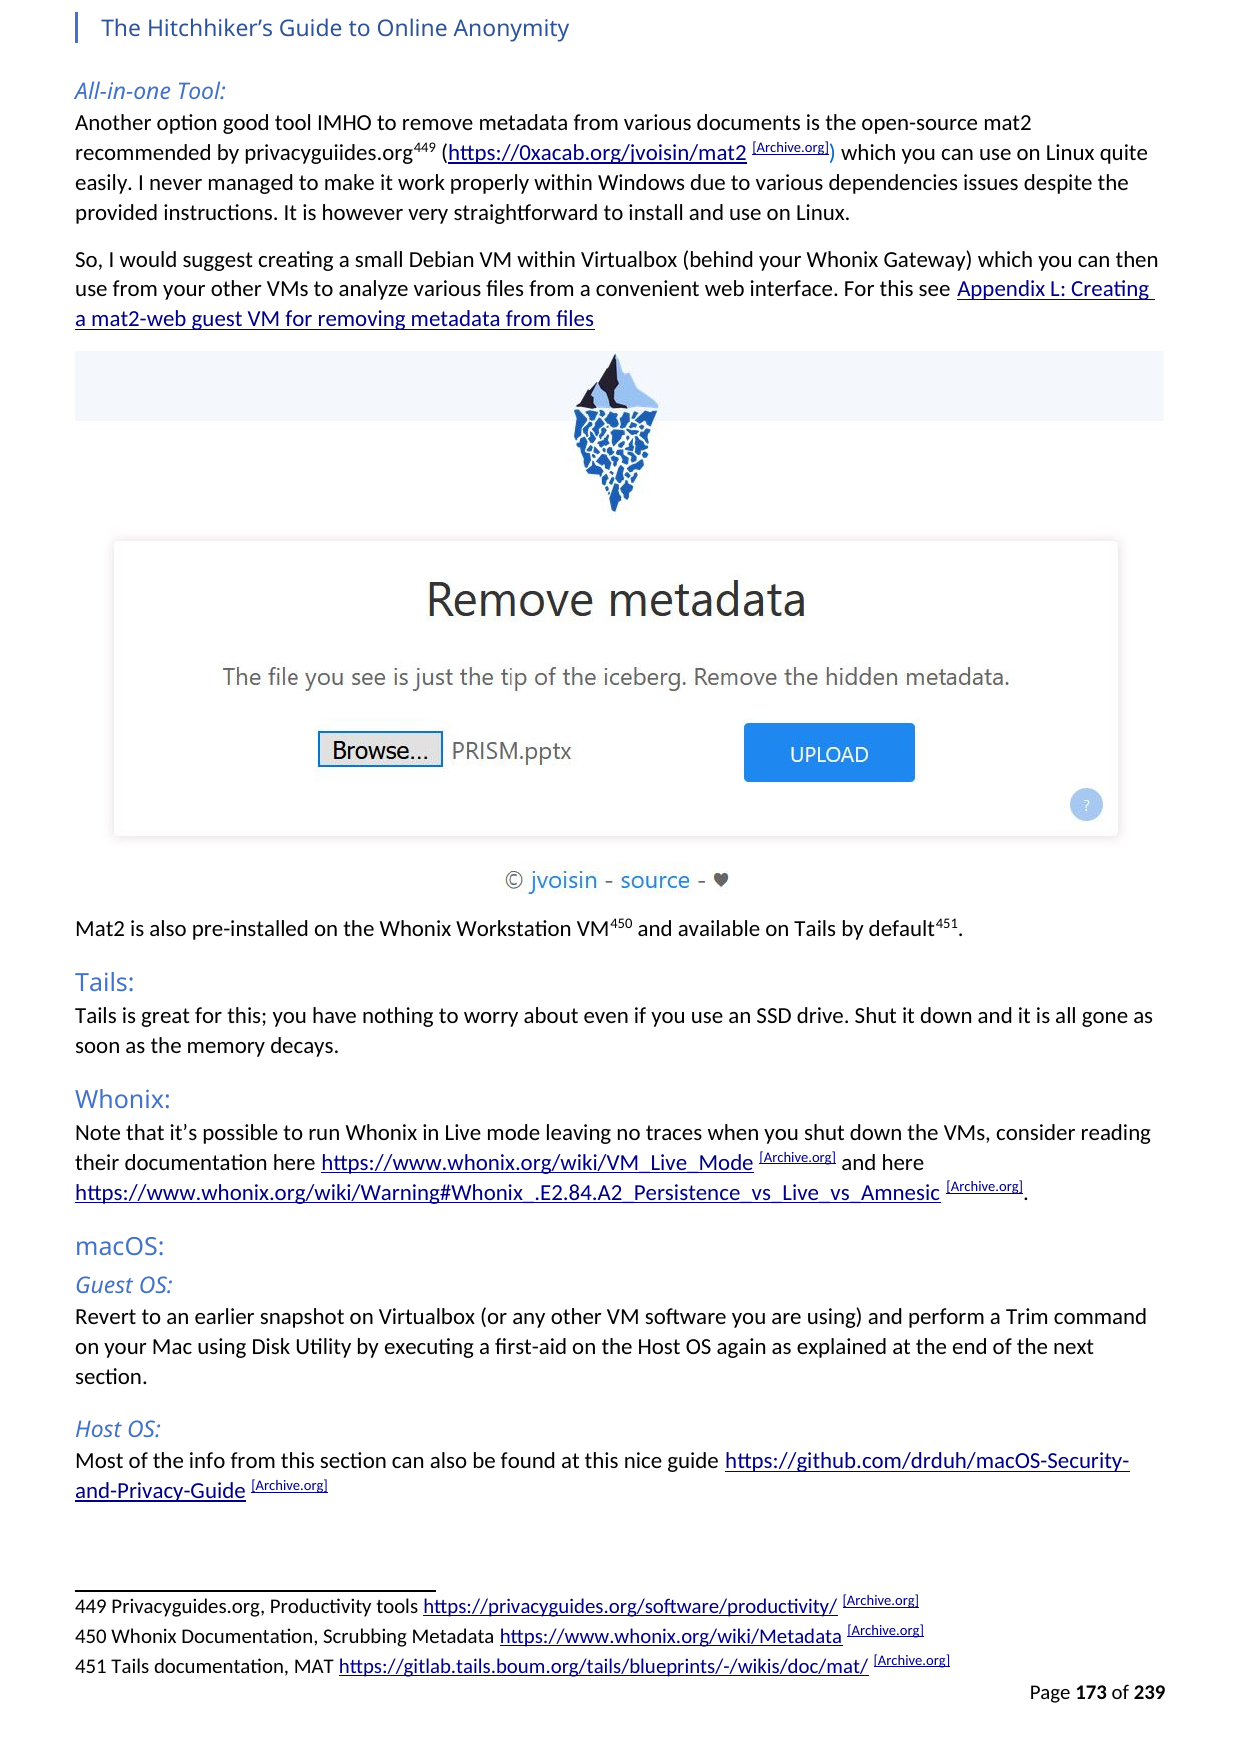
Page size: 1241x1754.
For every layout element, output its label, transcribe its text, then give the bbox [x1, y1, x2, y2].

subtitle macOS: [75, 1228, 1165, 1262]
subtitle Tails: [75, 964, 1165, 999]
subtitle Guest OS: [75, 1269, 1165, 1300]
subtitle All-in-one Tool: [75, 75, 1165, 106]
picture [75, 351, 1164, 896]
text Tails is great for this; you have nothing to worry about even if you use an SSD drive. Shut it down and it is all gone as soon as the memory decays. [75, 1001, 1165, 1059]
text Revert to an earlier snapshot on Virtualbox (or any other VM software you are using) and perform a Trim command on your Mac using Disk Utility by executing a first-aid on the Host OS again as explained at the end of the next section. [75, 1302, 1165, 1390]
subtitle Host OS: [75, 1413, 1165, 1444]
text Note that it’s possible to run Whonix in Live mode leaving no traces when you shut down the VMs, consider reading their documentation here https://www.whonix.org/wiki/VM_Live_Mode [Archive.org] and here https://www.whonix.org/wiki/Warning#Whonix_.E2.84.A2_Persistence_vs_Live_vs_Amnesic [Archive.org]. [75, 1118, 1165, 1206]
text Mat2 is also pre-installed on the Whonix Workstation VM and available on Tails by default. [75, 914, 1165, 942]
text Another option good tool IMHO to remove metadata from various documents is the open-source mat2 recommended by privacyguiides.org (https://0xacab.org/jvoisin/mat2 [Archive.org]) which you can use on Linux quite easily. I never managed to make it work properly within Windows due to various dependencies issues despite the provided instructions. It is however very straightforward to install and use on Linux. [75, 108, 1165, 226]
text Whonix Documentation, Scrubbing Metadata https://www.whonix.org/wiki/Metadata [Archive.org] [75, 1621, 1165, 1649]
text So, I would suggest creating a small Debian VM within Virtualbox (behind your Whonix Gateway) which you can then use from your other VMs to analyze various files from a convenient web interface. For this see Appendix L: Creating a mat2-web guest VM for removing metadata from files [75, 245, 1165, 332]
subtitle Whonix: [75, 1082, 1165, 1116]
text Most of the info from this section can also be found at this nice guide https://github.com/drduh/macOS-Security-and-Privacy-Guide [Archive.org] [75, 1446, 1165, 1504]
text Privacyguides.org, Productivity tools https://privacyguides.org/software/productivity/ [Archive.org] [75, 1591, 1165, 1619]
text Tails documentation, MAT https://gitlab.tails.boum.org/tails/blueprints/-/wikis/doc/mat/ [Archive.org] [75, 1651, 1165, 1679]
